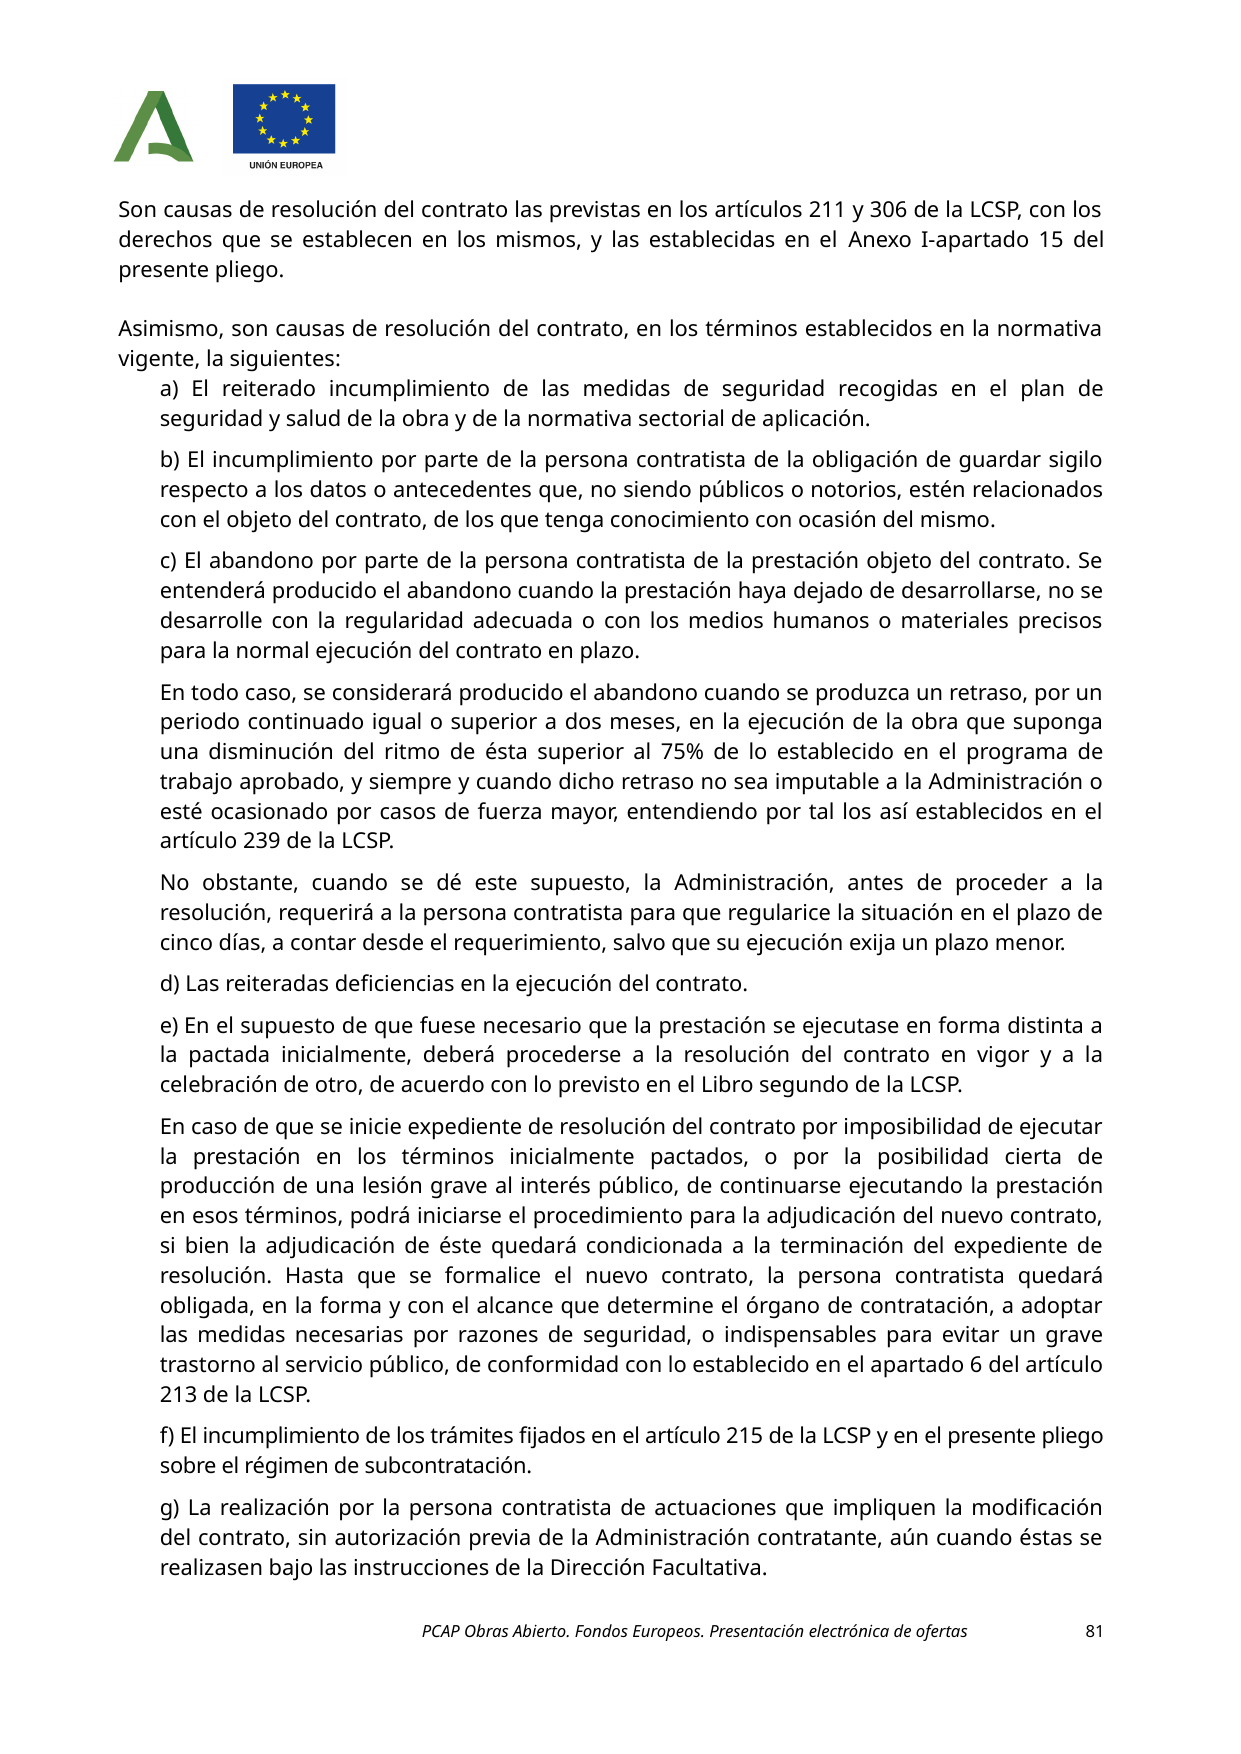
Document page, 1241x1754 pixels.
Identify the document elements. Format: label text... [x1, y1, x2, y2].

text En todo caso, se considerará producido el abandono cuando se produzca un retraso, por un periodo continuado igual o superior a dos meses, en la ejecución de la obra que suponga una disminución del ritmo de ésta superior al 75% de lo establecido en el programa de trabajo aprobado, y siempre y cuando dicho retraso no sea imputable a la Administración o esté ocasionado por casos de fuerza mayor, entendiendo por tal los así establecidos en el artículo 239 de la LCSP. [159, 676, 1104, 855]
text d) Las reiteradas deficiencias en la ejecución del contrato. [159, 968, 1104, 998]
picture [109, 86, 198, 166]
picture [221, 78, 347, 176]
text Son causas de resolución del contrato las previstas en los artículos 211 y 306 de la LCSP, con los derechos que se establecen en los mismos, y las establecidas en el Anexo I-apartado 15 del presente pliego. [118, 194, 1104, 284]
text f) El incumplimiento de los trámites fijados en el artículo 215 de la LCSP y en el presente pliego sobre el régimen de subcontratación. [159, 1421, 1104, 1480]
text g) La realización por la persona contratista de actuaciones que impliquen la modificación del contrato, sin autorización previa de la Administración contratante, aún cuando éstas se realizasen bajo las instrucciones de la Dirección Facultativa. [159, 1492, 1104, 1581]
text No obstante, cuando se dé este supuesto, la Administración, antes de proceder a la resolución, requerirá a la persona contratista para que regularice la situación en el plazo de cinco días, a contar desde el requerimiento, salvo que su ejecución exija un plazo menor. [159, 867, 1104, 956]
text a) El reiterado incumplimiento de las medidas de seguridad recogidas en el plan de seguridad y salud de la obra y de la normativa sectorial de aplicación. [159, 373, 1104, 433]
text c) El abandono por parte de la persona contratista de la prestación objeto del contrato. Se entenderá producido el abandono cuando la prestación haya dejado de desarrollarse, no se desarrolle con la regularidad adecuada o con los medios humanos o materiales precisos para la normal ejecución del contrato en plazo. [159, 546, 1104, 665]
text Asimismo, son causas de resolución del contrato, en los términos establecidos en la normativa vigente, la siguientes: [118, 313, 1104, 373]
text En caso de que se inicie expediente de resolución del contrato por imposibilidad de ejecutar la prestación en los términos inicialmente pactados, o por la posibilidad cierta de producción de una lesión grave al interés público, de continuarse ejecutando la prestación en esos términos, podrá iniciarse el procedimiento para la adjudicación del nuevo contrato, si bien la adjudicación de éste quedará condicionada a la terminación del expediente de resolución. Hasta que se formalice el nuevo contrato, la persona contratista quedará obligada, en la forma y con el alcance que determine el órgano de contratación, a adoptar las medidas necesarias por razones de seguridad, o indispensables para evitar un grave trastorno al servicio público, de conformidad con lo establecido en el apartado 6 del artículo 213 de la LCSP. [159, 1111, 1104, 1409]
text b) El incumplimiento por parte de la persona contratista de la obligación de guardar sigilo respecto a los datos o antecedentes que, no siendo públicos o notorios, estén relacionados con el objeto del contrato, de los que tenga conocimiento con ocasión del mismo. [159, 444, 1104, 534]
text e) En el supuesto de que fuese necesario que la prestación se ejecutase en forma distinta a la pactada inicialmente, deberá procederse a la resolución del contrato en vigor y a la celebración de otro, de acuerdo con lo previsto en el Libro segundo de la LCSP. [159, 1010, 1104, 1099]
